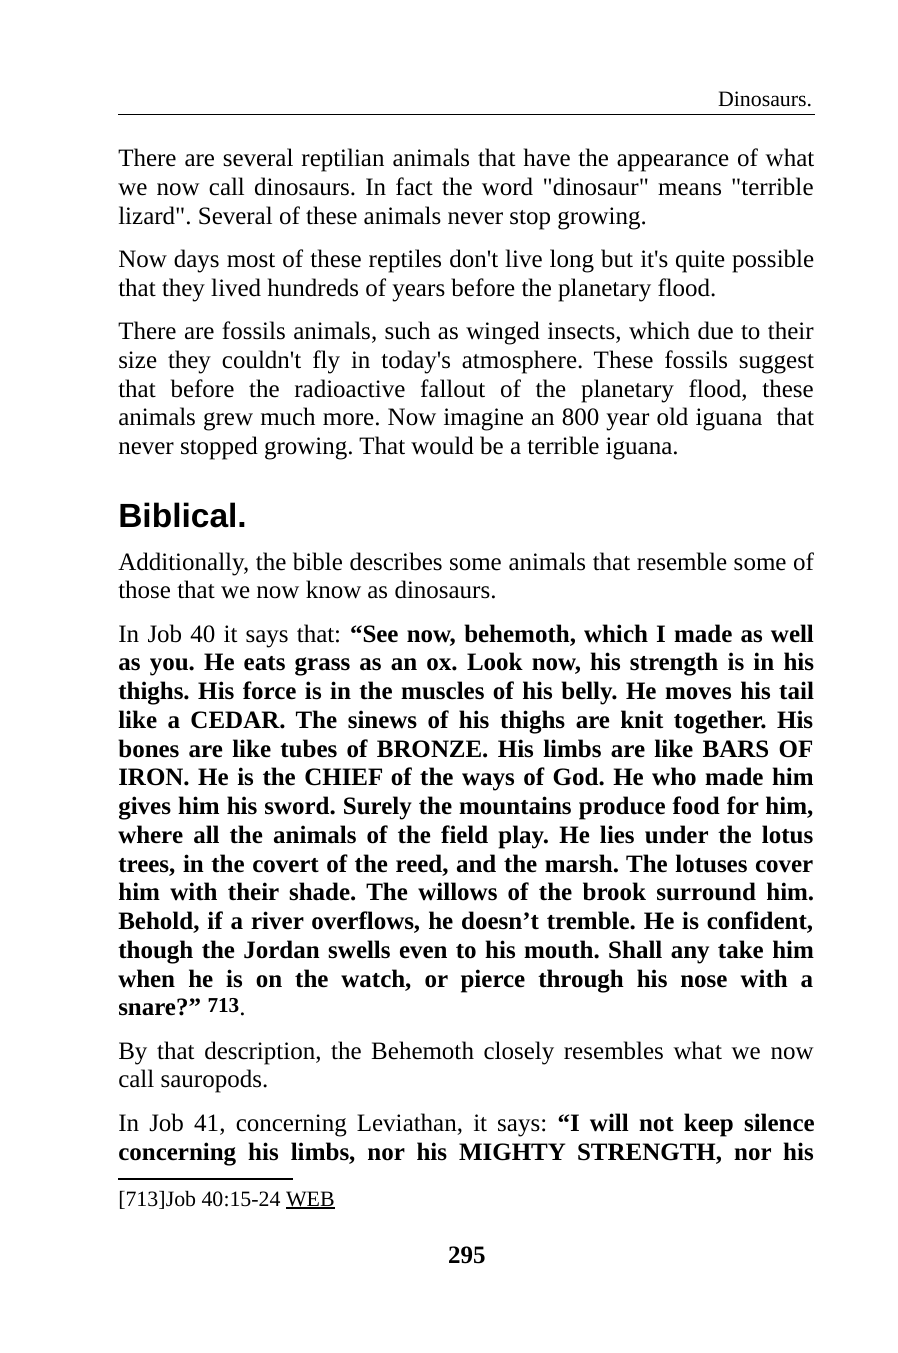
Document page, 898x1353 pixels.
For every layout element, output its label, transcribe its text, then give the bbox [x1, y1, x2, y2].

subtitle Biblical. [118, 495, 815, 534]
text Now days most of these reptiles don't live long but it's quite possible that they lived hundreds of years before the planetary flood. [118, 244, 815, 302]
text By that description, the Behemoth closely resembles what we now call sauropods. [118, 1036, 815, 1093]
text Job 40:15-24 WEB [118, 1186, 815, 1211]
text In Job 41, concerning Leviathan, it says: “I will not keep silence concerning his limbs, nor his MIGHTY STRENGTH, nor his [118, 1108, 815, 1165]
text In Job 40 it says that: “See now, behemoth, which I made as well as you. He eats grass as an ox. Look now, his strength is in his thighs. His force is in the muscles of his belly. He moves his tail like a CEDAR. The sinews of his thighs are knit together. His bones are like tubes of BRONZE. His limbs are like BARS OF IRON. He is the CHIEF of the ways of God. He who made him gives him his sword. Surely the mountains produce food for him, where all the animals of the field play. He lies under the lotus trees, in the covert of the reed, and the marsh. The lotuses cover him with their shade. The willows of the brook surround him. Behold, if a river overflows, he doesn’t tremble. He is confident, though the Jordan swells even to his mouth. Shall any take him when he is on the watch, or pierce through his nose with a snare?” . [118, 619, 815, 1021]
text There are fossils animals, such as winged insects, which due to their size they couldn't fly in today's atmosphere. These fossils suggest that before the radioactive fallout of the planetary flood, these animals grew much more. Now imagine an 800 year old iguana that never stopped growing. That would be a terrible iguana. [118, 316, 815, 460]
text Additionally, the bible describes some animals that resemble some of those that we now know as dinosaurs. [118, 547, 815, 604]
text There are several reptilian animals that have the appearance of what we now call dinosaurs. In fact the word "dinosaur" means "terrible lizard". Several of these animals never stop growing. [118, 143, 815, 229]
